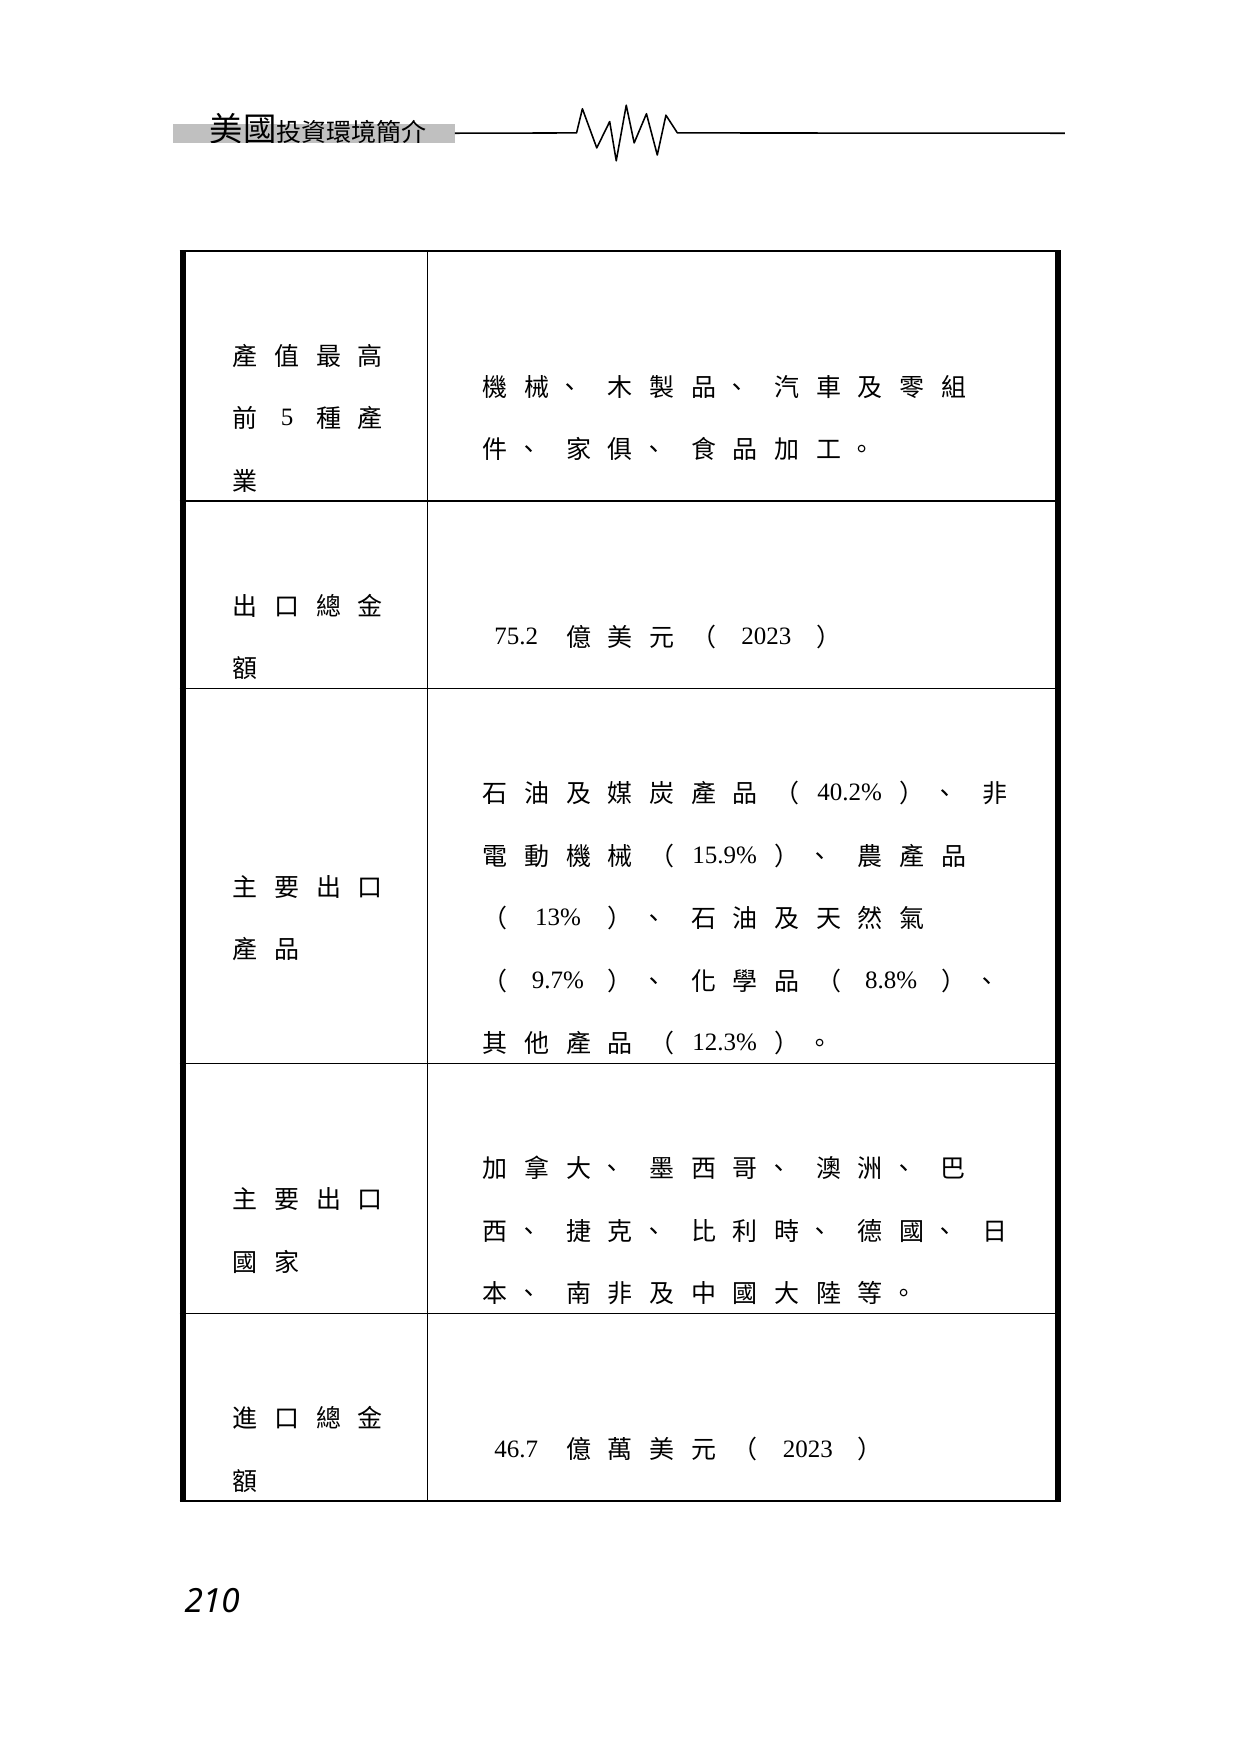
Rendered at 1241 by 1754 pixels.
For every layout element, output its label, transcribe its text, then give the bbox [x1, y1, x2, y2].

table_cell 46.7億萬美元（2023） [428, 1314, 1055, 1500]
table_cell 加拿大、墨西哥、澳洲、巴西、捷克、比利時、德國、日本、南非及中國大陸等。 [428, 1064, 1055, 1313]
table_cell 75.2億美元（2023） [428, 502, 1055, 688]
table_cell 石油及媒炭產品（40.2%）、非電動機械（15.9%）、農產品（13%）、石油及天然氣（9.7%）、化學品（8.8%）、其他產品（12.3%）。 [428, 689, 1055, 1063]
table_cell 機械、木製品、汽車及零組件、家俱、食品加工。 [428, 252, 1055, 500]
table_cell 產值最高前5種產業 [186, 252, 427, 500]
table_cell 主要出口產品 [186, 689, 427, 1063]
table_cell 進口總金額 [186, 1314, 427, 1500]
table_cell 主要出口國家 [186, 1064, 427, 1313]
table_cell 出口總金額 [186, 502, 427, 688]
